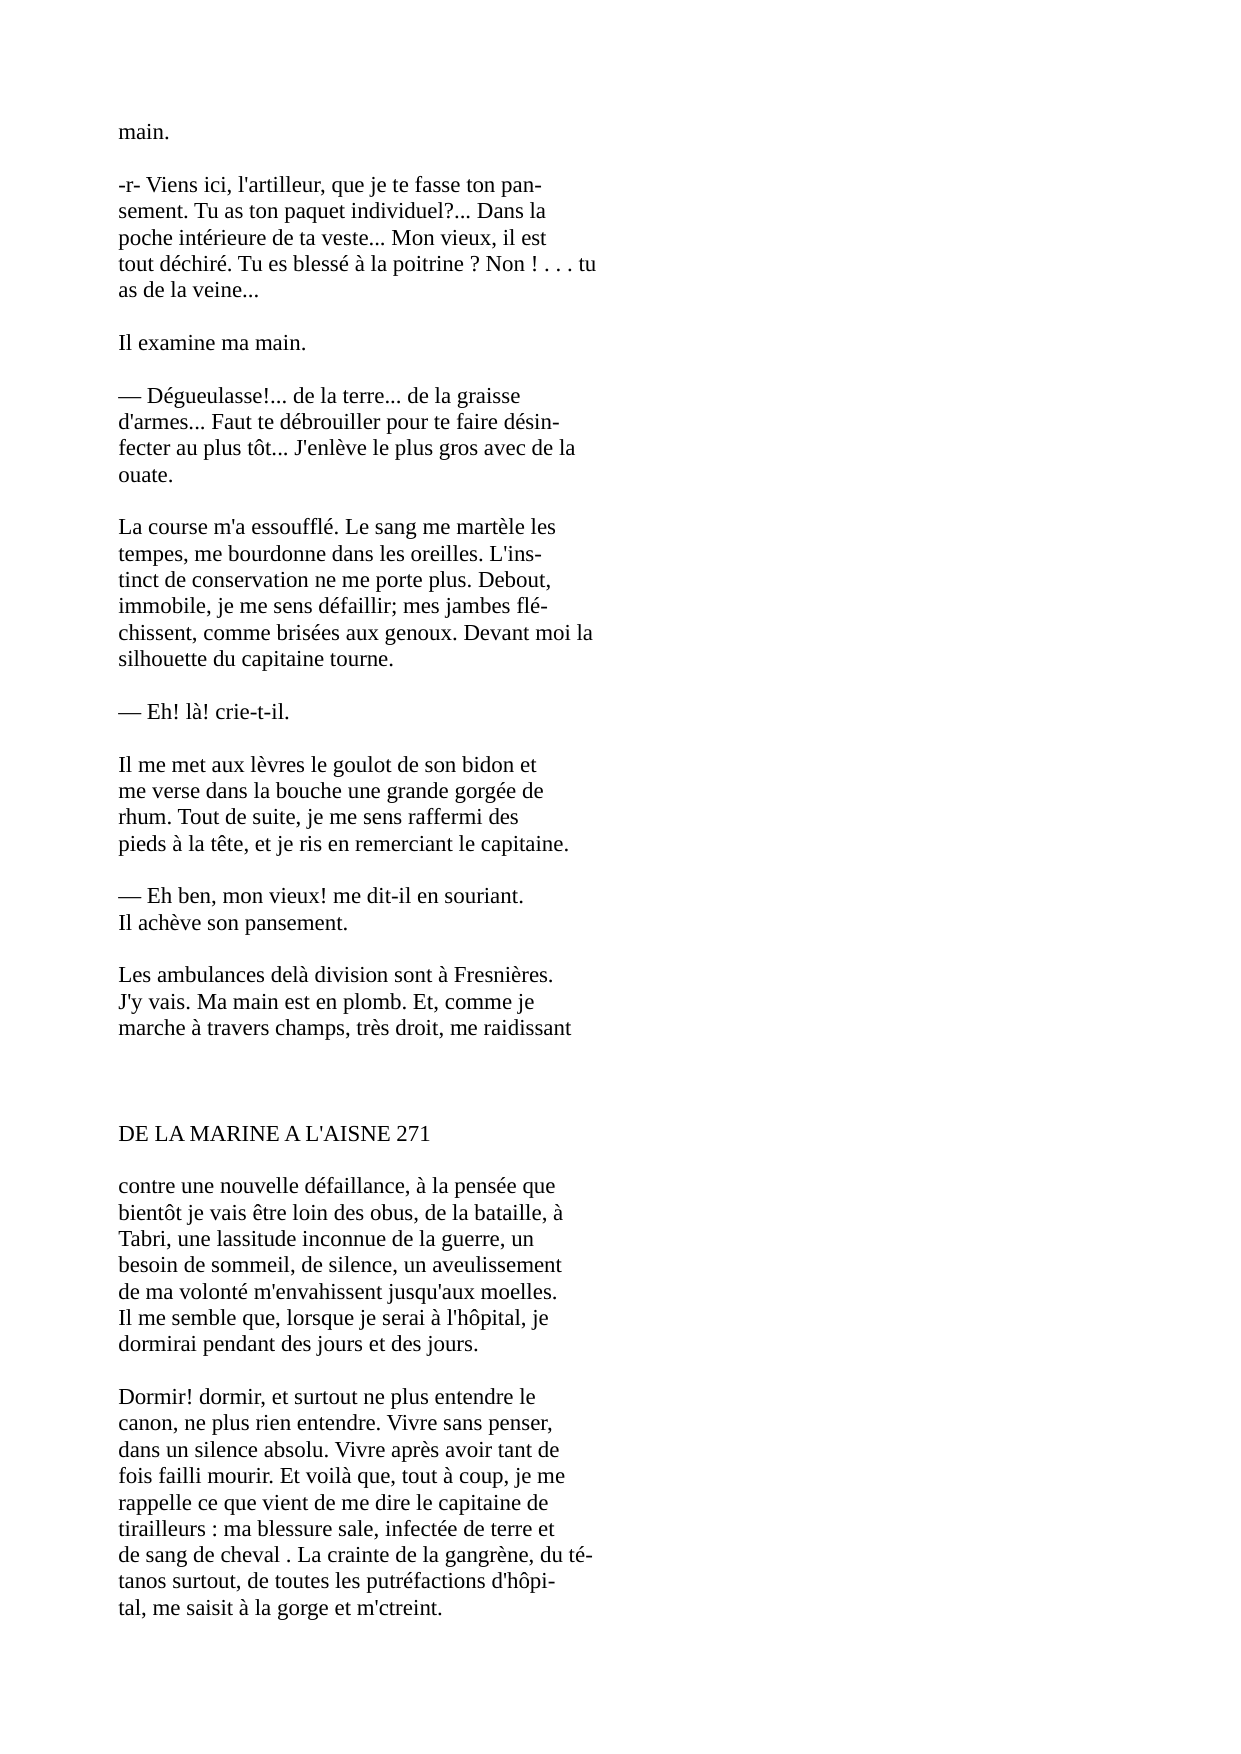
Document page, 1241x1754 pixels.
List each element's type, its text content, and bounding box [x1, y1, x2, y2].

text main. [118, 118, 1122, 144]
text Tabri, une lassitude inconnue de la guerre, un [118, 1225, 1122, 1251]
text rappelle ce que vient de me dire le capitaine de [118, 1488, 1122, 1515]
text de sang de cheval . La crainte de la gangrène, du té- [118, 1541, 1122, 1568]
text me verse dans la bouche une grande gorgée de [118, 777, 1122, 803]
text Les ambulances delà division sont à Fresnières. [118, 961, 1122, 988]
text d'armes... Faut te débrouiller pour te faire désin- [118, 408, 1122, 434]
text dormirai pendant des jours et des jours. [118, 1330, 1122, 1357]
text silhouette du capitaine tourne. [118, 645, 1122, 672]
text sement. Tu as ton paquet individuel?... Dans la [118, 197, 1122, 223]
text Il me semble que, lorsque je serai à l'hôpital, je [118, 1304, 1122, 1330]
text J'y vais. Ma main est en plomb. Et, comme je [118, 988, 1122, 1014]
text tinct de conservation ne me porte plus. Debout, [118, 566, 1122, 592]
text Il achève son pansement. [118, 909, 1122, 935]
text Il me met aux lèvres le goulot de son bidon et [118, 751, 1122, 777]
text immobile, je me sens défaillir; mes jambes flé- [118, 592, 1122, 619]
text ouate. [118, 461, 1122, 487]
text fois failli mourir. Et voilà que, tout à coup, je me [118, 1462, 1122, 1488]
text — Dégueulasse!... de la terre... de la graisse [118, 382, 1122, 408]
text tanos surtout, de toutes les putréfactions d'hôpi- [118, 1568, 1122, 1594]
text tal, me saisit à la gorge et m'ctreint. [118, 1594, 1122, 1620]
text chissent, comme brisées aux genoux. Devant moi la [118, 619, 1122, 645]
text pieds à la tête, et je ris en remerciant le capitaine. [118, 830, 1122, 856]
text tirailleurs : ma blessure sale, infectée de terre et [118, 1515, 1122, 1541]
text — Eh ben, mon vieux! me dit-il en souriant. [118, 882, 1122, 909]
text — Eh! là! crie-t-il. [118, 698, 1122, 724]
text -r- Viens ici, l'artilleur, que je te fasse ton pan- [118, 171, 1122, 197]
text La course m'a essoufflé. Le sang me martèle les [118, 513, 1122, 540]
text canon, ne plus rien entendre. Vivre sans penser, [118, 1409, 1122, 1436]
text de ma volonté m'envahissent jusqu'aux moelles. [118, 1278, 1122, 1304]
text marche à travers champs, très droit, me raidissant [118, 1014, 1122, 1041]
text Dormir! dormir, et surtout ne plus entendre le [118, 1383, 1122, 1409]
text dans un silence absolu. Vivre après avoir tant de [118, 1436, 1122, 1462]
text fecter au plus tôt... J'enlève le plus gros avec de la [118, 434, 1122, 461]
text tout déchiré. Tu es blessé à la poitrine ? Non ! . . . tu [118, 250, 1122, 276]
text contre une nouvelle défaillance, à la pensée que [118, 1172, 1122, 1199]
text DE LA MARINE A L'AISNE 271 [118, 1119, 1122, 1146]
text Il examine ma main. [118, 329, 1122, 355]
text as de la veine... [118, 276, 1122, 303]
text poche intérieure de ta veste... Mon vieux, il est [118, 223, 1122, 250]
text tempes, me bourdonne dans les oreilles. L'ins- [118, 540, 1122, 566]
text bientôt je vais être loin des obus, de la bataille, à [118, 1199, 1122, 1225]
text besoin de sommeil, de silence, un aveulissement [118, 1251, 1122, 1278]
text rhum. Tout de suite, je me sens raffermi des [118, 803, 1122, 830]
